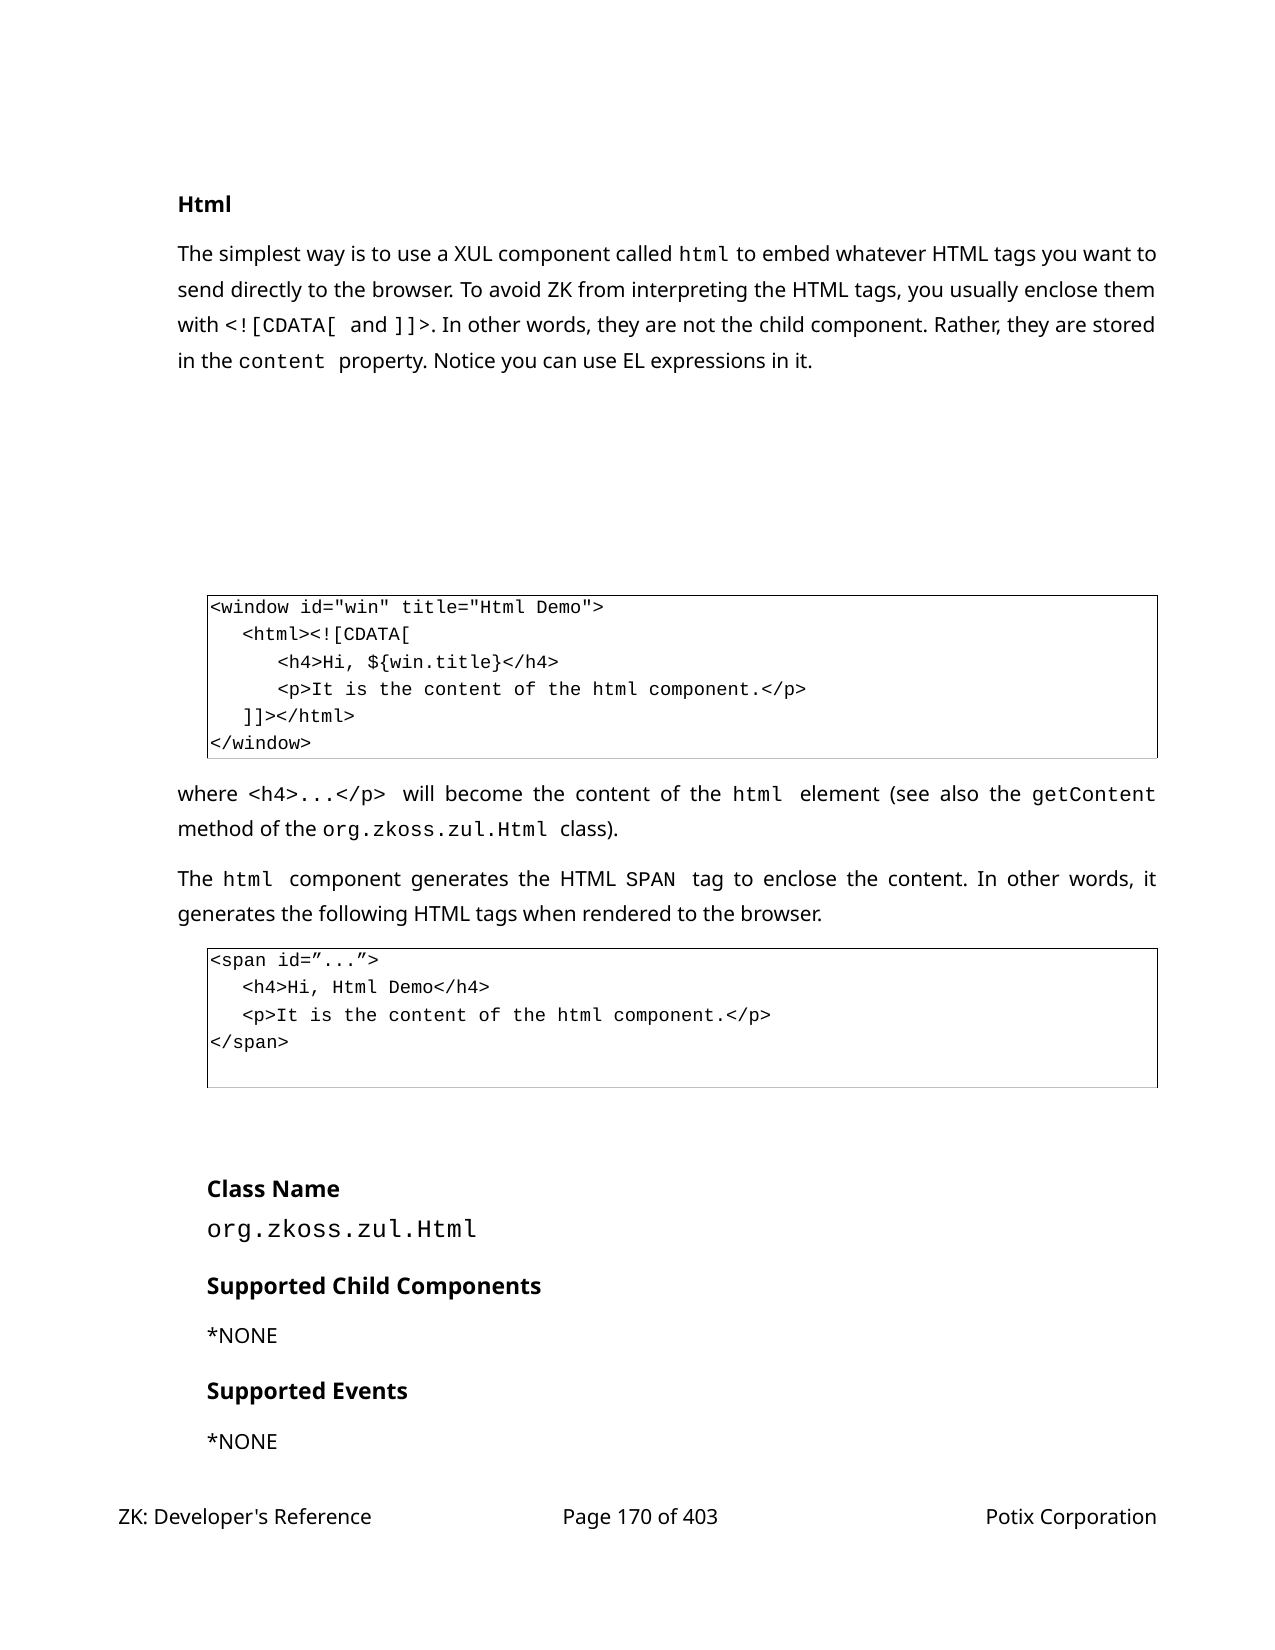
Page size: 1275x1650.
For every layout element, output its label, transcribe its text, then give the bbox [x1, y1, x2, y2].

text *NONE [207, 1427, 1157, 1455]
text where <h4>...</p> will become the content of the html element (see also the getContent method of the org.zkoss.zul.Html class). [177, 779, 1157, 843]
text *NONE [207, 1322, 1157, 1350]
subtitle Supported Events [207, 1375, 1157, 1406]
text <window id="win" title="Html Demo"> [208, 596, 1157, 619]
text org.zkoss.zul.Html [207, 1217, 1157, 1245]
subtitle Html [177, 189, 1157, 219]
text <p>It is the content of the html component.</p> [208, 677, 1157, 701]
text ]]></html> [208, 704, 1157, 728]
text <span id=”...”> [208, 949, 1157, 972]
text The html component generates the HTML SPAN tag to enclose the content. In other words, it generates the following HTML tags when rendered to the browser. [177, 864, 1157, 927]
text <h4>Hi, Html Demo</h4> [208, 975, 1157, 999]
text The simplest way is to use a XUL component called html to embed whatever HTML tags you want to send directly to the browser. To avoid ZK from interpreting the HTML tags, you usually enclose them with <![CDATA[ and ]]>. In other words, they are not the child component. Rather, they are stored in the content property. Notice you can use EL expressions in it. [177, 239, 1157, 374]
text <html><![CDATA[ [208, 622, 1157, 647]
text <h4>Hi, ${win.title}</h4> [208, 649, 1157, 674]
subtitle Class Name [207, 1173, 1157, 1204]
text <p>It is the content of the html component.</p> [208, 1002, 1157, 1027]
subtitle Supported Child Components [207, 1270, 1157, 1301]
text </window> [208, 731, 1157, 758]
text </span> [208, 1029, 1157, 1054]
